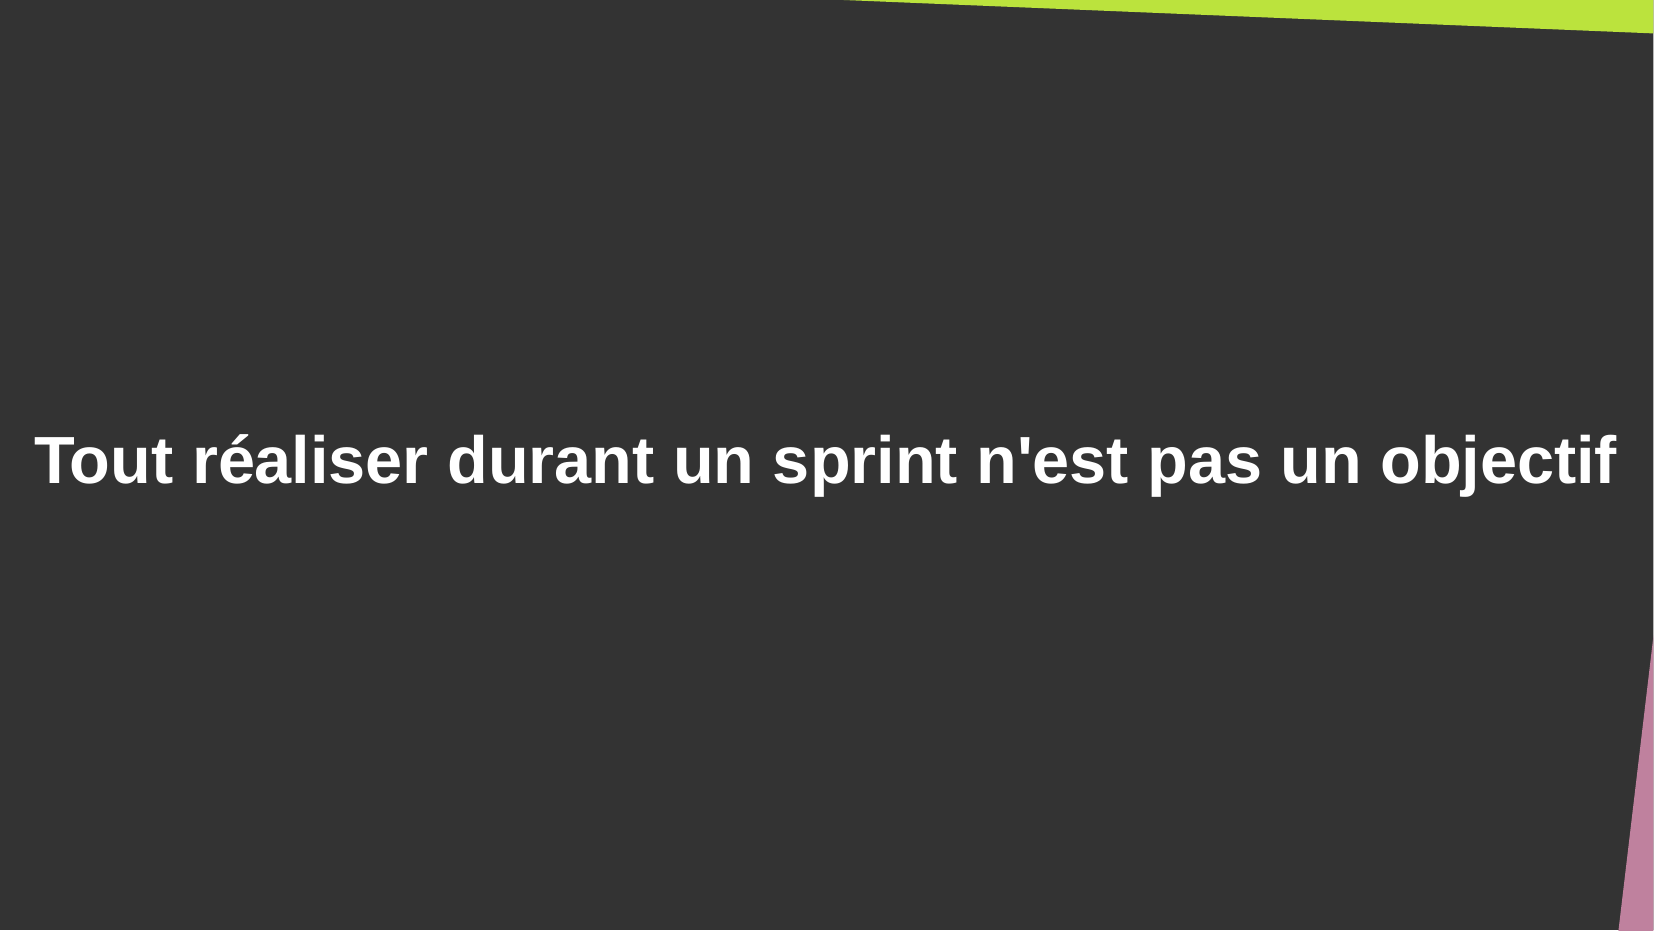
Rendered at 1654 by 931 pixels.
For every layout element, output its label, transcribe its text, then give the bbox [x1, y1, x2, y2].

title Tout réaliser durant un sprint n'est pas un objectif [31, 423, 1622, 507]
text_box [1618, 631, 1654, 931]
text_box [843, 0, 1654, 34]
